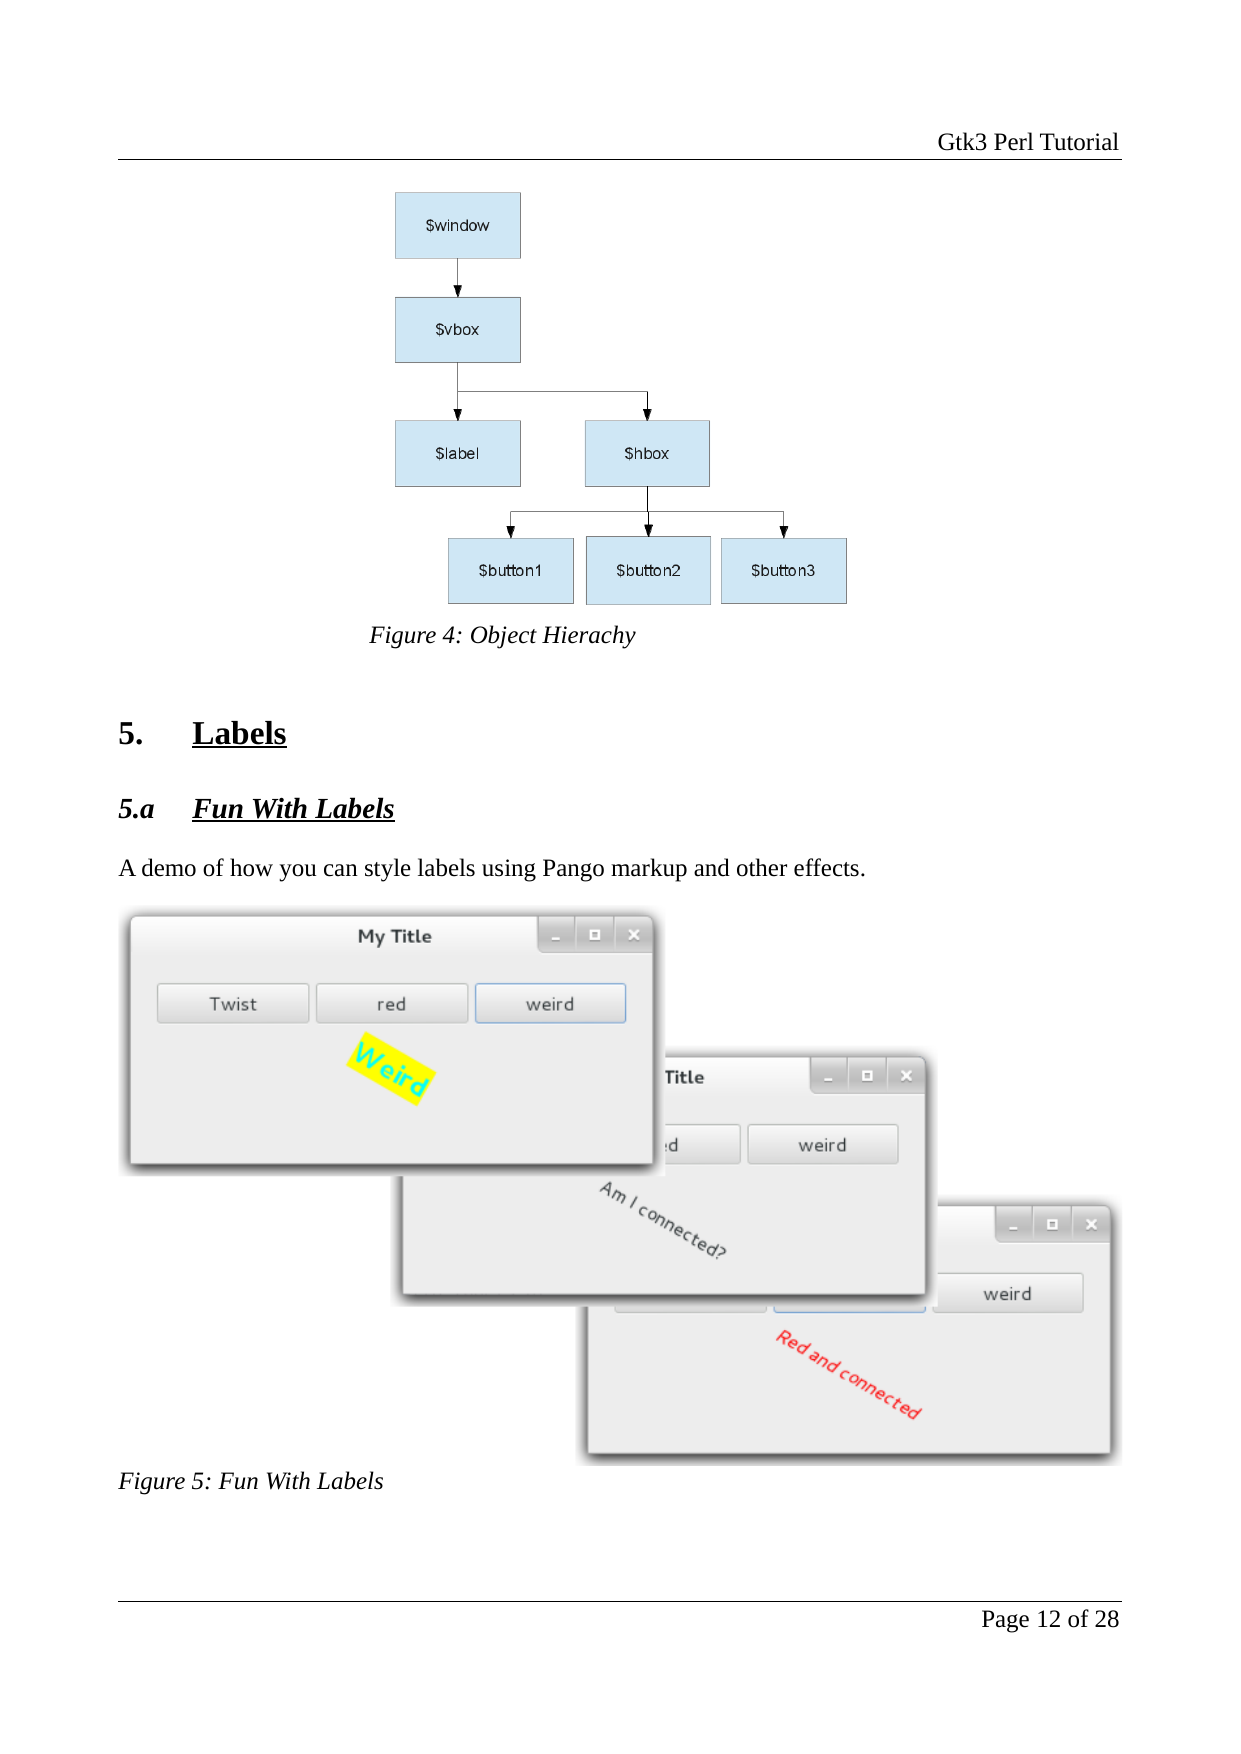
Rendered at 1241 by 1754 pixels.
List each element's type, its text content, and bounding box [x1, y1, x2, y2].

subtitle Labels [118, 713, 1122, 751]
text Figure 5: Fun with labels [118, 1466, 1122, 1494]
picture [118, 905, 1123, 1466]
text Figure 4: Object hierachy [369, 620, 871, 649]
picture [369, 177, 872, 620]
subtitle Fun with labels [118, 791, 1122, 825]
text A demo of how you can style labels using Pango markup and other effects. [118, 853, 1122, 881]
